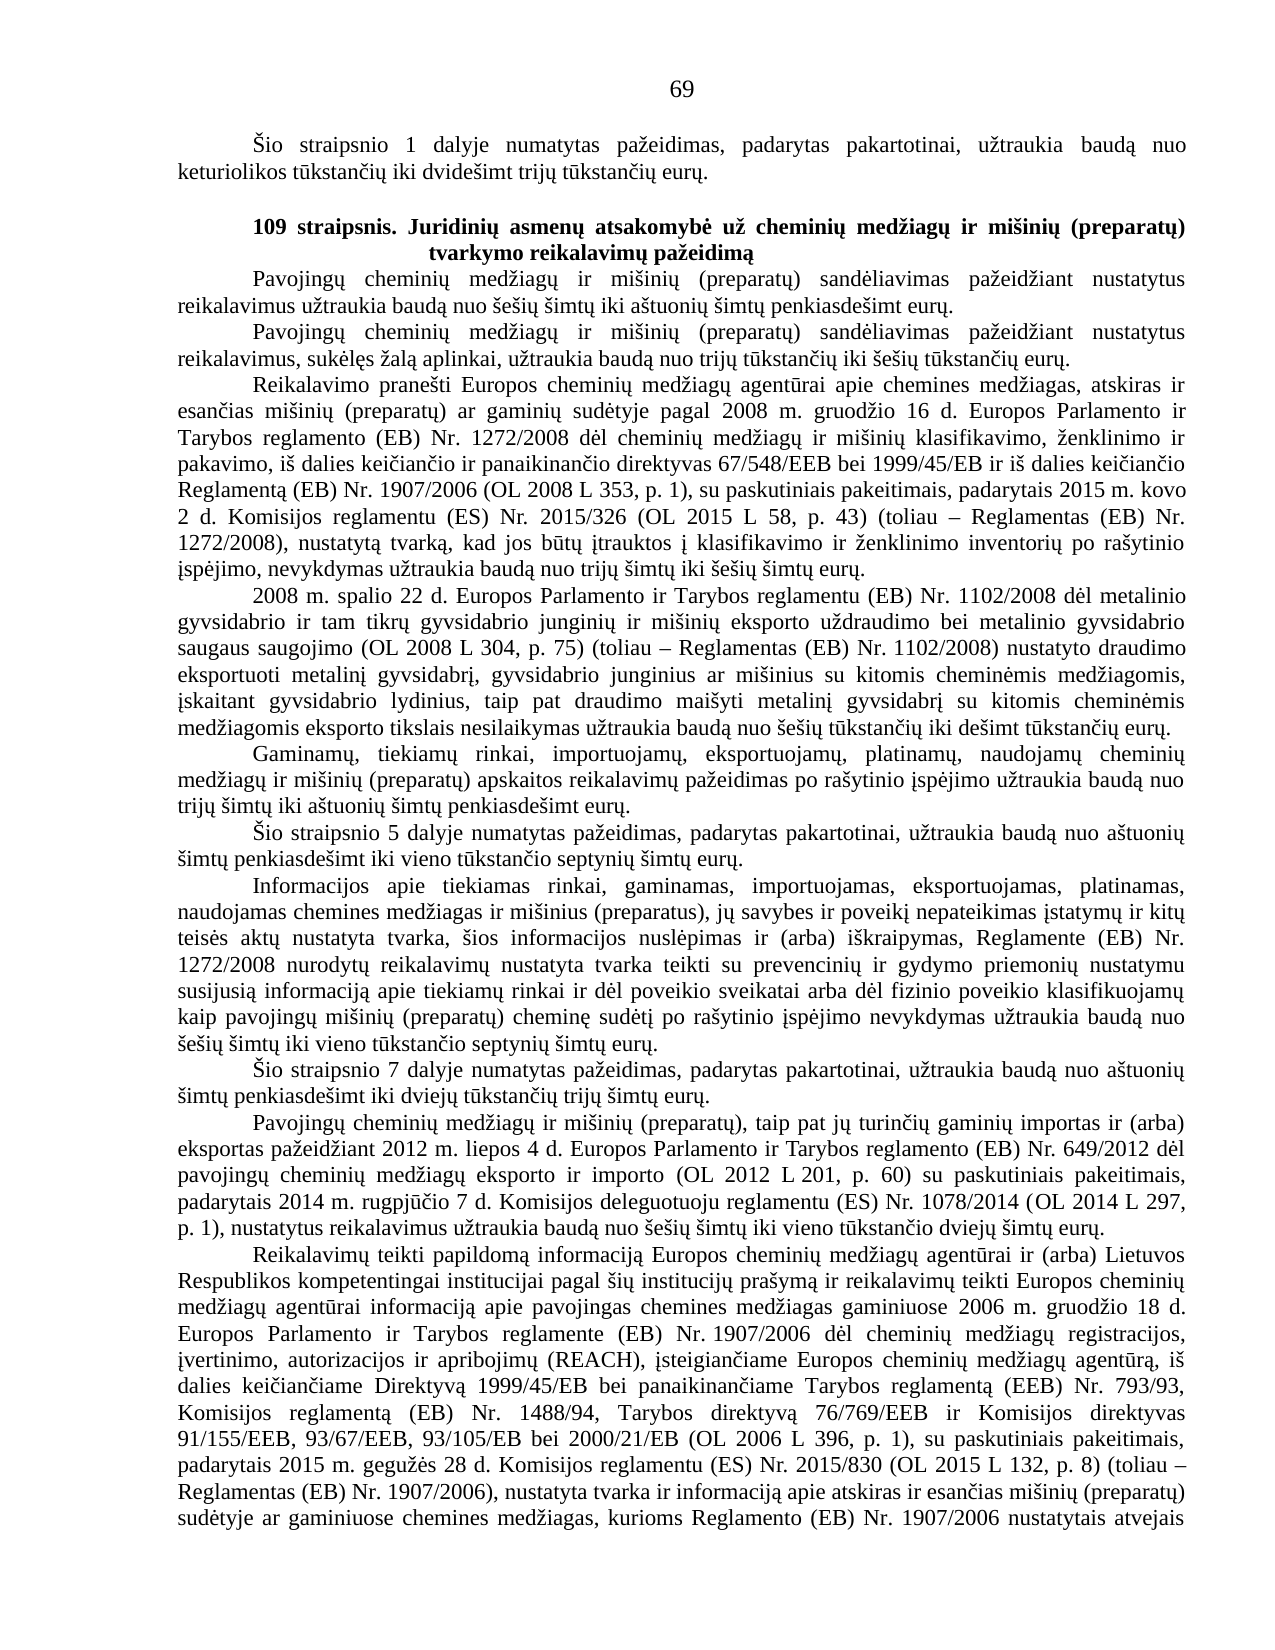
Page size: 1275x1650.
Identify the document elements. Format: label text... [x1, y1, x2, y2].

text Šio straipsnio 7 dalyje numatytas pažeidimas, padarytas pakartotinai, užtraukia baudą nuo aštuonių šimtų penkiasdešimt iki dviejų tūkstančių trijų šimtų eurų. [177, 1056, 1186, 1109]
text 109 straipsnis. Juridinių asmenų atsakomybė už cheminių medžiagų ir mišinių (preparatų) tvarkymo reikalavimų pažeidimą [252, 213, 1186, 266]
text Šio straipsnio 5 dalyje numatytas pažeidimas, padarytas pakartotinai, užtraukia baudą nuo aštuonių šimtų penkiasdešimt iki vieno tūkstančio septynių šimtų eurų. [177, 819, 1186, 872]
text Gaminamų, tiekiamų rinkai, importuojamų, eksportuojamų, platinamų, naudojamų cheminių medžiagų ir mišinių (preparatų) apskaitos reikalavimų pažeidimas po rašytinio įspėjimo užtraukia baudą nuo trijų šimtų iki aštuonių šimtų penkiasdešimt eurų. [177, 740, 1186, 819]
text Pavojingų cheminių medžiagų ir mišinių (preparatų) sandėliavimas pažeidžiant nustatytus reikalavimus užtraukia baudą nuo šešių šimtų iki aštuonių šimtų penkiasdešimt eurų. [177, 266, 1186, 318]
text Informacijos apie tiekiamas rinkai, gaminamas, importuojamas, eksportuojamas, platinamas, naudojamas chemines medžiagas ir mišinius (preparatus), jų savybes ir poveikį nepateikimas įstatymų ir kitų teisės aktų nustatyta tvarka, šios informacijos nuslėpimas ir (arba) iškraipymas, Reglamente (EB) Nr. 1272/2008 nurodytų reikalavimų nustatyta tvarka teikti su prevencinių ir gydymo priemonių nustatymu susijusią informaciją apie tiekiamų rinkai ir dėl poveikio sveikatai arba dėl fizinio poveikio klasifikuojamų kaip pavojingų mišinių (preparatų) cheminę sudėtį po rašytinio įspėjimo nevykdymas užtraukia baudą nuo šešių šimtų iki vieno tūkstančio septynių šimtų eurų. [177, 872, 1186, 1056]
text 2008 m. spalio 22 d. Europos Parlamento ir Tarybos reglamentu (EB) Nr. 1102/2008 dėl metalinio gyvsidabrio ir tam tikrų gyvsidabrio junginių ir mišinių eksporto uždraudimo bei metalinio gyvsidabrio saugaus saugojimo (OL 2008 L 304, p. 75) (toliau – Reglamentas (EB) Nr. 1102/2008) nustatyto draudimo eksportuoti metalinį gyvsidabrį, gyvsidabrio junginius ar mišinius su kitomis cheminėmis medžiagomis, įskaitant gyvsidabrio lydinius, taip pat draudimo maišyti metalinį gyvsidabrį su kitomis cheminėmis medžiagomis eksporto tikslais nesilaikymas užtraukia baudą nuo šešių tūkstančių iki dešimt tūkstančių eurų. [177, 582, 1186, 740]
text Pavojingų cheminių medžiagų ir mišinių (preparatų), taip pat jų turinčių gaminių importas ir (arba) eksportas pažeidžiant 2012 m. liepos 4 d. Europos Parlamento ir Tarybos reglamento (EB) Nr. 649/2012 dėl pavojingų cheminių medžiagų eksporto ir importo (OL 2012 L 201, p. 60) su paskutiniais pakeitimais, padarytais 2014 m. rugpjūčio 7 d. Komisijos deleguotuoju reglamentu (ES) Nr. 1078/2014 (OL 2014 L 297, p. 1), nustatytus reikalavimus užtraukia baudą nuo šešių šimtų iki vieno tūkstančio dviejų šimtų eurų. [177, 1109, 1186, 1241]
text Pavojingų cheminių medžiagų ir mišinių (preparatų) sandėliavimas pažeidžiant nustatytus reikalavimus, sukėlęs žalą aplinkai, užtraukia baudą nuo trijų tūkstančių iki šešių tūkstančių eurų. [177, 318, 1186, 371]
text Reikalavimų teikti papildomą informaciją Europos cheminių medžiagų agentūrai ir (arba) Lietuvos Respublikos kompetentingai institucijai pagal šių institucijų prašymą ir reikalavimų teikti Europos cheminių medžiagų agentūrai informaciją apie pavojingas chemines medžiagas gaminiuose 2006 m. gruodžio 18 d. Europos Parlamento ir Tarybos reglamente (EB) Nr. 1907/2006 dėl cheminių medžiagų registracijos, įvertinimo, autorizacijos ir apribojimų (REACH), įsteigiančiame Europos cheminių medžiagų agentūrą, iš dalies keičiančiame Direktyvą 1999/45/EB bei panaikinančiame Tarybos reglamentą (EEB) Nr. 793/93, Komisijos reglamentą (EB) Nr. 1488/94, Tarybos direktyvą 76/769/EEB ir Komisijos direktyvas 91/155/EEB, 93/67/EEB, 93/105/EB bei 2000/21/EB (OL 2006 L 396, p. 1), su paskutiniais pakeitimais, padarytais 2015 m. gegužės 28 d. Komisijos reglamentu (ES) Nr. 2015/830 (OL 2015 L 132, p. 8) (toliau – Reglamentas (EB) Nr. 1907/2006), nustatyta tvarka ir informaciją apie atskiras ir esančias mišinių (preparatų) sudėtyje ar gaminiuose chemines medžiagas, kurioms Reglamento (EB) Nr. 1907/2006 nustatytais atvejais [177, 1241, 1186, 1531]
text Reikalavimo pranešti Europos cheminių medžiagų agentūrai apie chemines medžiagas, atskiras ir esančias mišinių (preparatų) ar gaminių sudėtyje pagal 2008 m. gruodžio 16 d. Europos Parlamento ir Tarybos reglamento (EB) Nr. 1272/2008 dėl cheminių medžiagų ir mišinių klasifikavimo, ženklinimo ir pakavimo, iš dalies keičiančio ir panaikinančio direktyvas 67/548/EEB bei 1999/45/EB ir iš dalies keičiančio Reglamentą (EB) Nr. 1907/2006 (OL 2008 L 353, p. 1), su paskutiniais pakeitimais, padarytais 2015 m. kovo 2 d. Komisijos reglamentu (ES) Nr. 2015/326 (OL 2015 L 58, p. 43) (toliau – Reglamentas (EB) Nr. 1272/2008), nustatytą tvarką, kad jos būtų įtrauktos į klasifikavimo ir ženklinimo inventorių po rašytinio įspėjimo, nevykdymas užtraukia baudą nuo trijų šimtų iki šešių šimtų eurų. [177, 371, 1186, 582]
text Šio straipsnio 1 dalyje numatytas pažeidimas, padarytas pakartotinai, užtraukia baudą nuo keturiolikos tūkstančių iki dvidešimt trijų tūkstančių eurų. [177, 131, 1186, 184]
